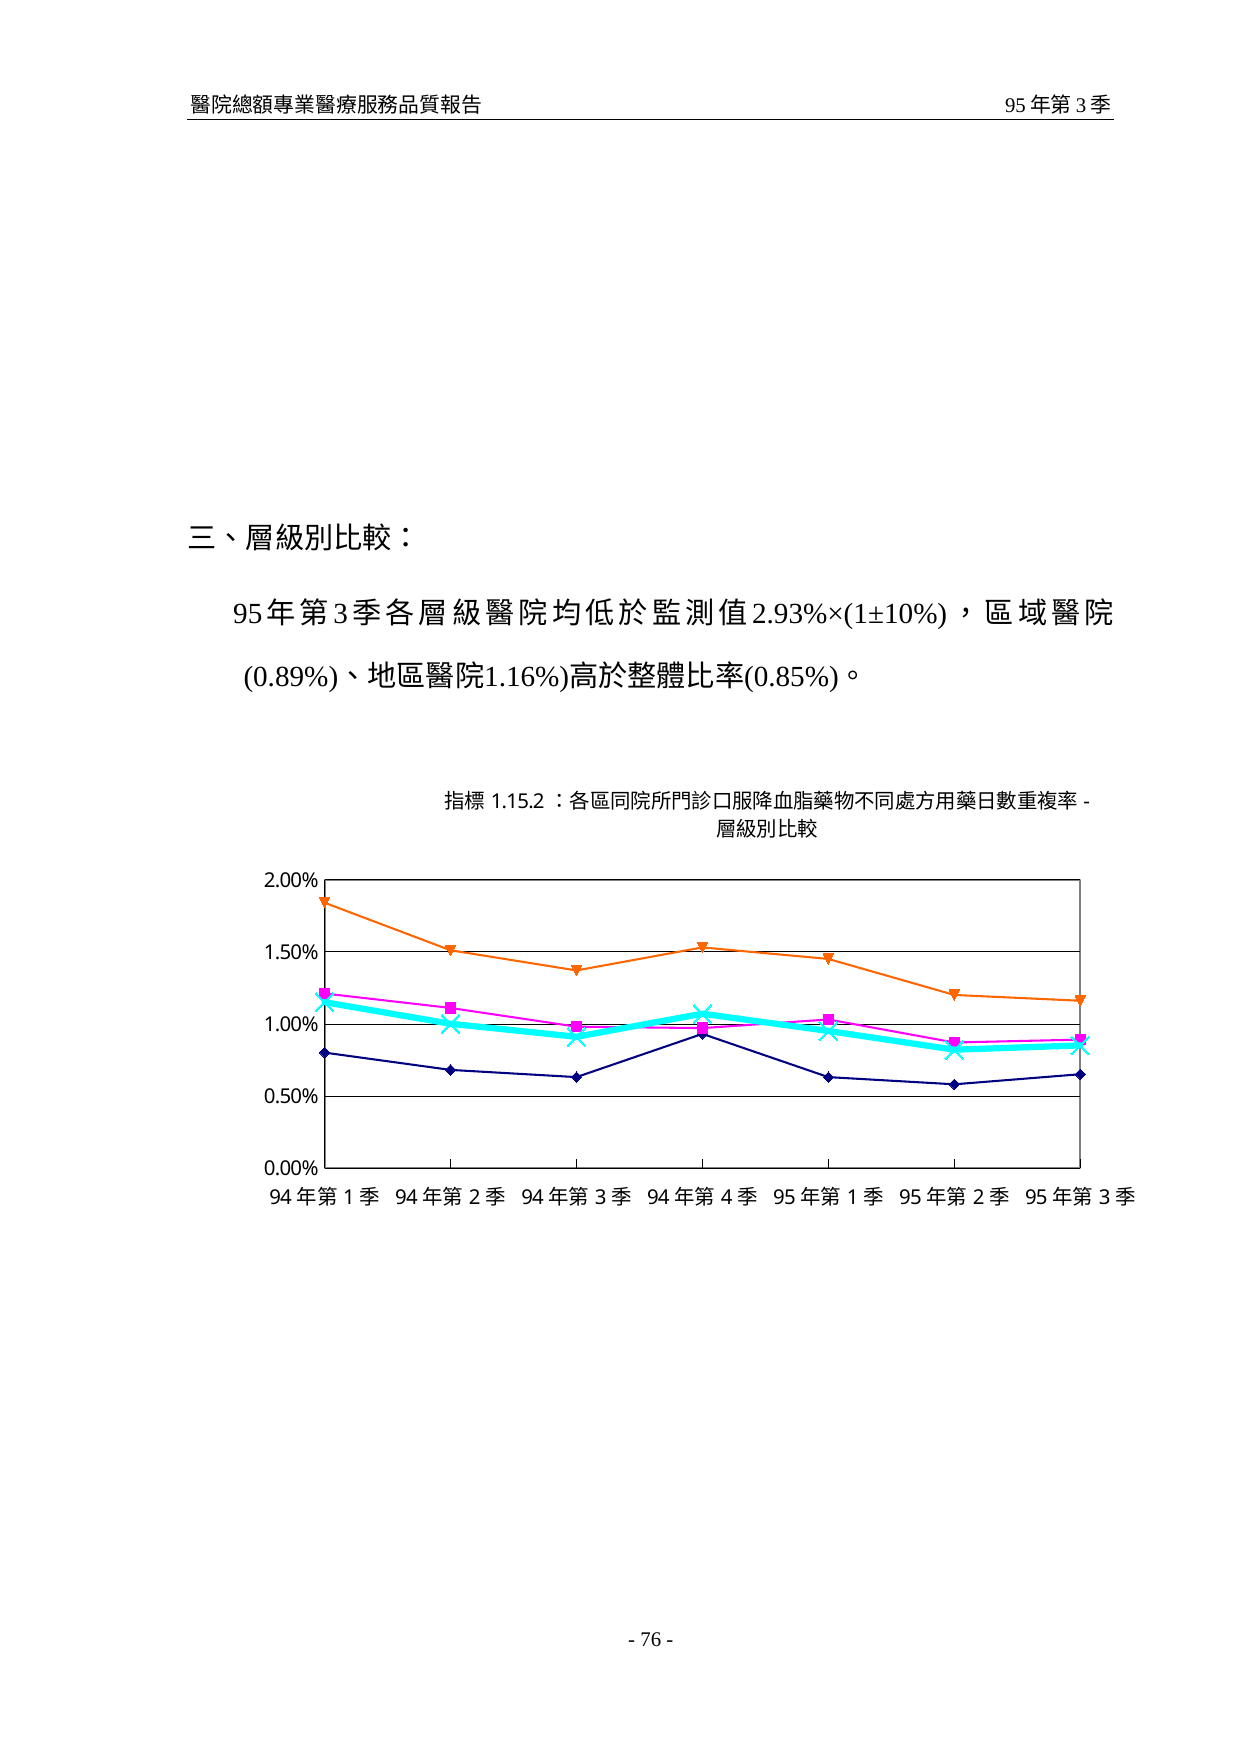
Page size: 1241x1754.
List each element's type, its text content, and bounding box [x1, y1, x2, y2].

text 95年第3季各層級醫院均低於監測值2.93%×(1±10%)，區域醫院(0.89%)、地區醫院1.16%)高於整體比率(0.85%)。 [187, 569, 1114, 694]
text 三、層級別比較： [187, 494, 1114, 557]
